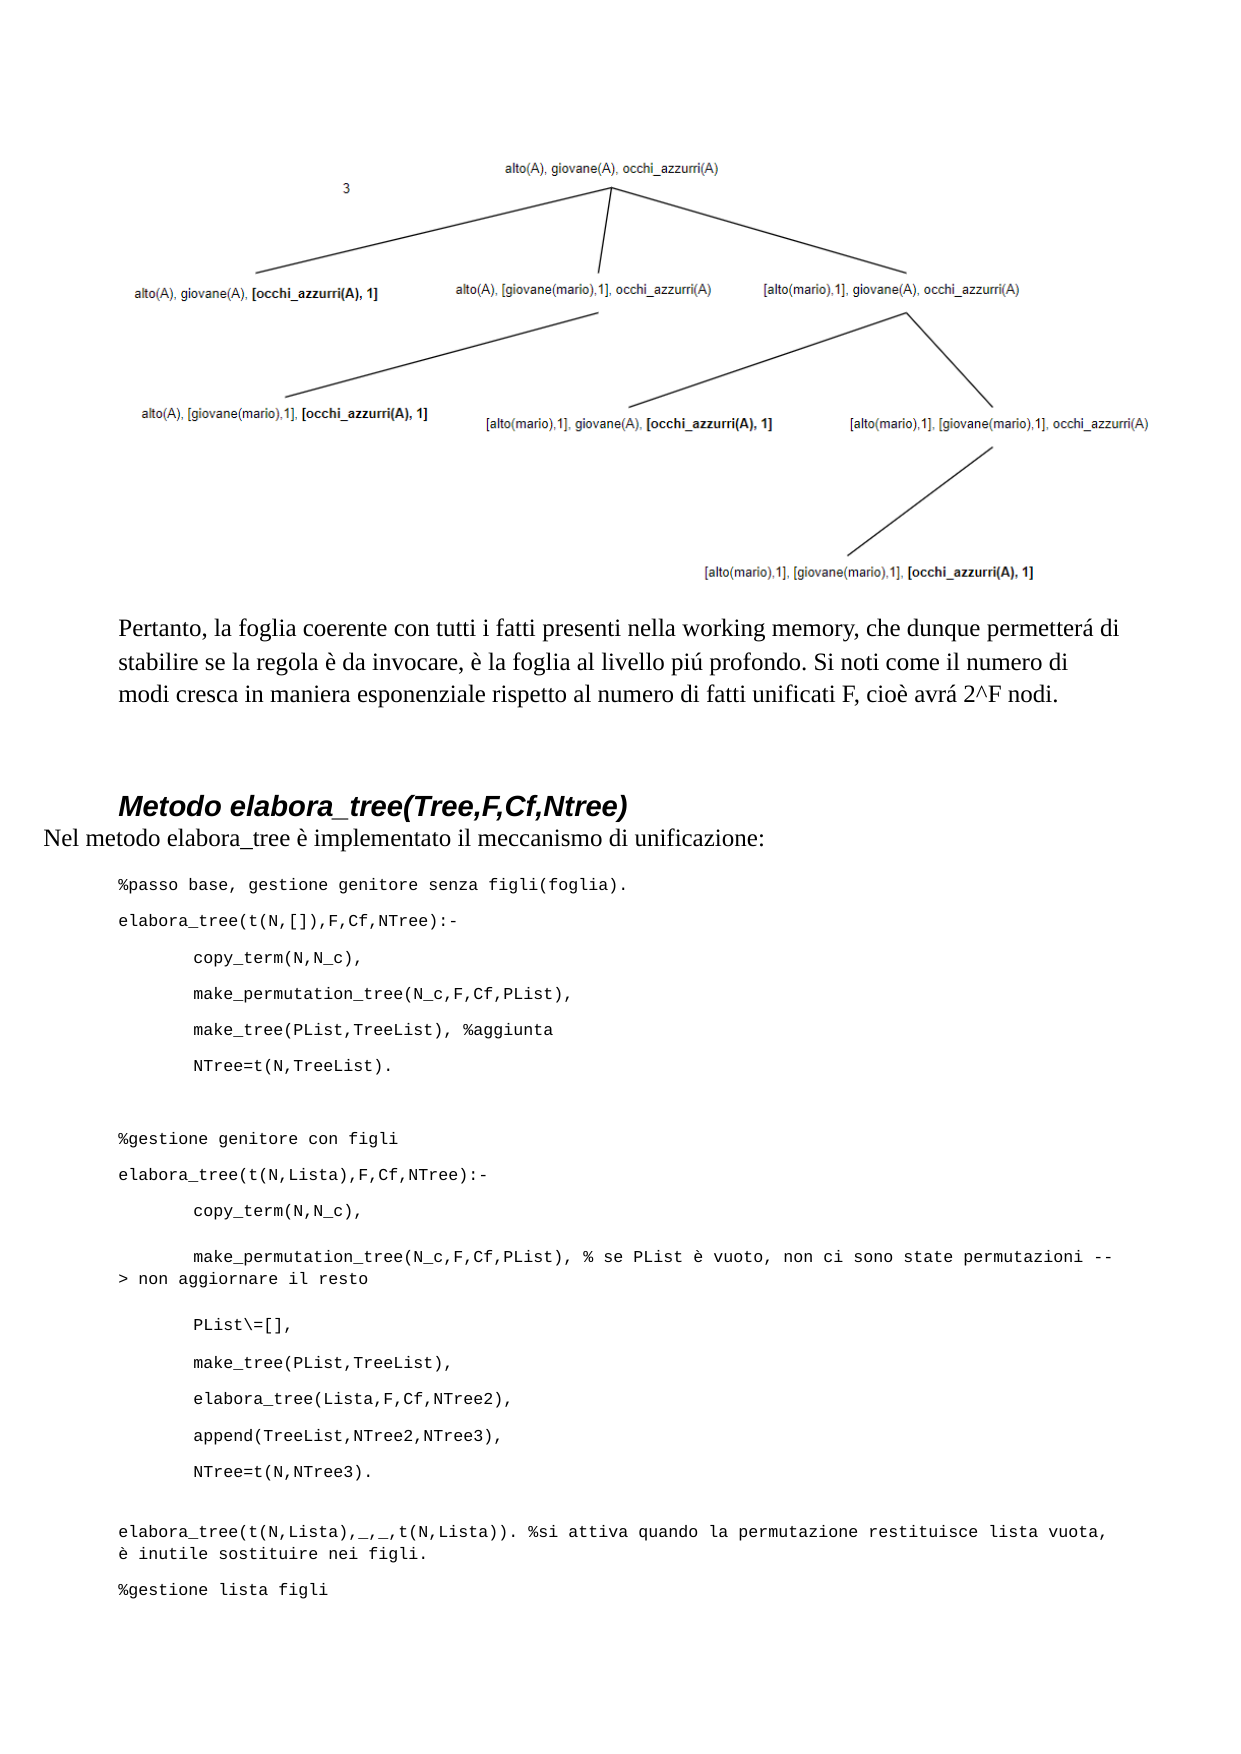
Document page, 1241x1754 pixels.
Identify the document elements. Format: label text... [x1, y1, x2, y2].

text make_permutation_tree(N_c,F,Cf,PList), % se PList è vuoto, non ci sono state permutazioni --> non aggiornare il resto [118, 1239, 1122, 1290]
text make_permutation_tree(N_c,F,Cf,PList), [118, 986, 1122, 1004]
text make_tree(PList,TreeList), [118, 1355, 1122, 1373]
text %passo base, gestione genitore senza figli(foglia). [118, 877, 1122, 896]
text NTree=t(N,TreeList). [118, 1058, 1122, 1077]
text Pertanto, la foglia coerente con tutti i fatti presenti nella working memory, che dunque permetterá di stabilire se la regola è da invocare, è la foglia al livello piú profondo. Si noti come il numero di modi cresca in maniera esponenziale rispetto al numero di fatti unificati F, cioè avrá 2^F nodi. [118, 613, 1122, 708]
text copy_term(N,N_c), [118, 949, 1122, 968]
picture [118, 118, 1158, 595]
subtitle Metodo elabora_tree(Tree,F,Cf,Ntree) [118, 789, 1122, 823]
text elabora_tree(t(N,Lista),F,Cf,NTree):- [118, 1167, 1122, 1186]
text %gestione genitore con figli [118, 1131, 1122, 1149]
text make_tree(PList,TreeList), %aggiunta [118, 1022, 1122, 1041]
text NTree=t(N,NTree3). [118, 1463, 1122, 1482]
text PList\=[], [118, 1307, 1122, 1336]
text elabora_tree(Lista,F,Cf,NTree2), [118, 1391, 1122, 1410]
text copy_term(N,N_c), [118, 1203, 1122, 1222]
text elabora_tree(t(N,[]),F,Cf,NTree):- [118, 913, 1122, 932]
text elabora_tree(t(N,Lista),_,_,t(N,Lista)). %si attiva quando la permutazione restituisce lista vuota, è inutile sostituire nei figli. [118, 1524, 1122, 1564]
text %gestione lista figli [118, 1582, 1122, 1601]
text Nel metodo elabora_tree è implementato il meccanismo di unificazione: [6, 823, 1122, 852]
text append(TreeList,NTree2,NTree3), [118, 1427, 1122, 1446]
